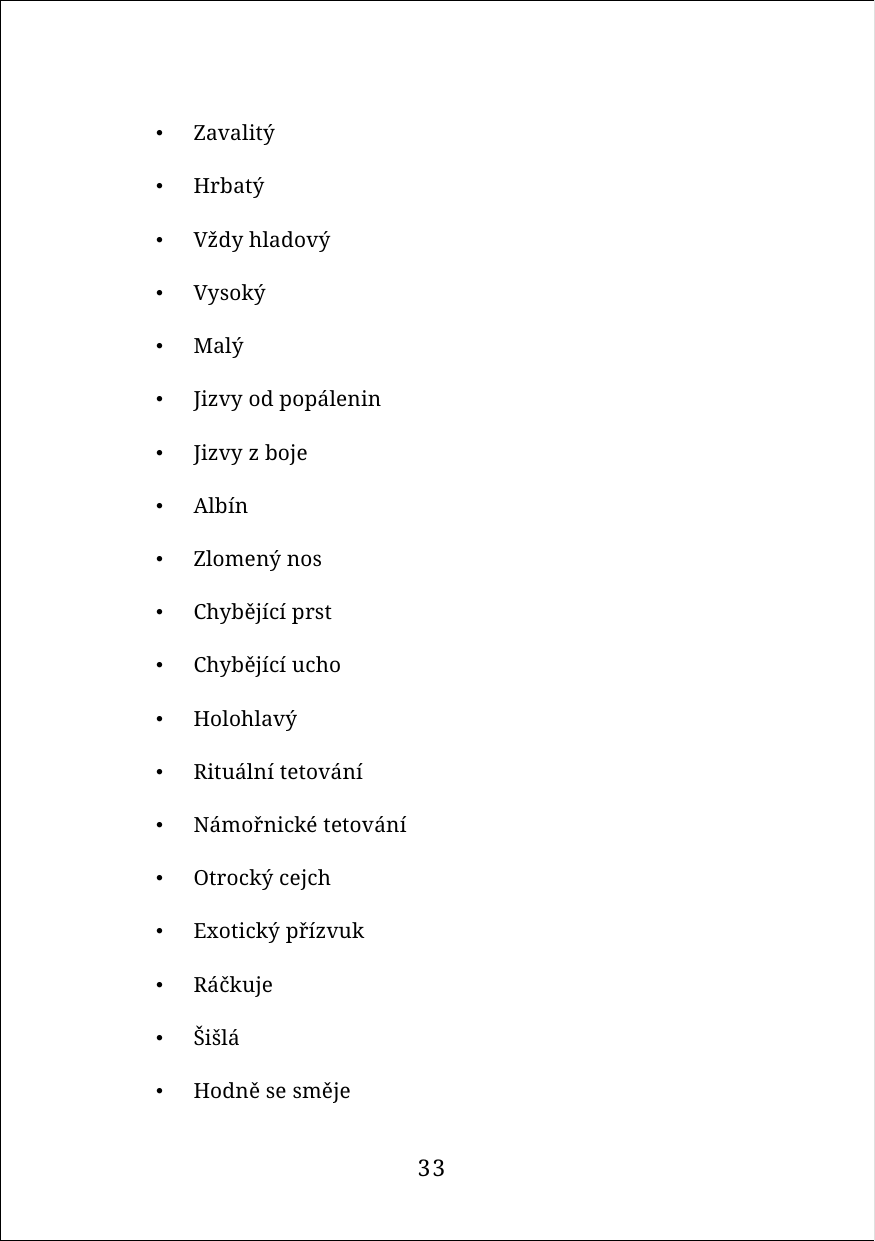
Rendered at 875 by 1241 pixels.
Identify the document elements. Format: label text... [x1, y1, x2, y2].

list Holohlavý [156, 704, 756, 732]
list Jizvy z boje [156, 438, 756, 466]
list Rituální tetování [156, 757, 756, 785]
list Malý [156, 331, 756, 359]
list Ráčkuje [156, 970, 756, 998]
list Jizvy od popálenin [156, 384, 756, 413]
list Vždy hladový [156, 225, 756, 253]
list Chybějící ucho [156, 651, 756, 679]
list Hrbatý [156, 171, 756, 200]
list Námořnické tetování [156, 810, 756, 839]
list Albín [156, 491, 756, 519]
list Zavalitý [156, 118, 756, 147]
list Exotický přízvuk [156, 917, 756, 945]
list Otrocký cejch [156, 863, 756, 892]
list Hodně se směje [156, 1076, 756, 1105]
list Chybějící prst [156, 597, 756, 626]
list Vysoký [156, 278, 756, 306]
list Zlomený nos [156, 544, 756, 572]
list Šišlá [156, 1023, 756, 1052]
